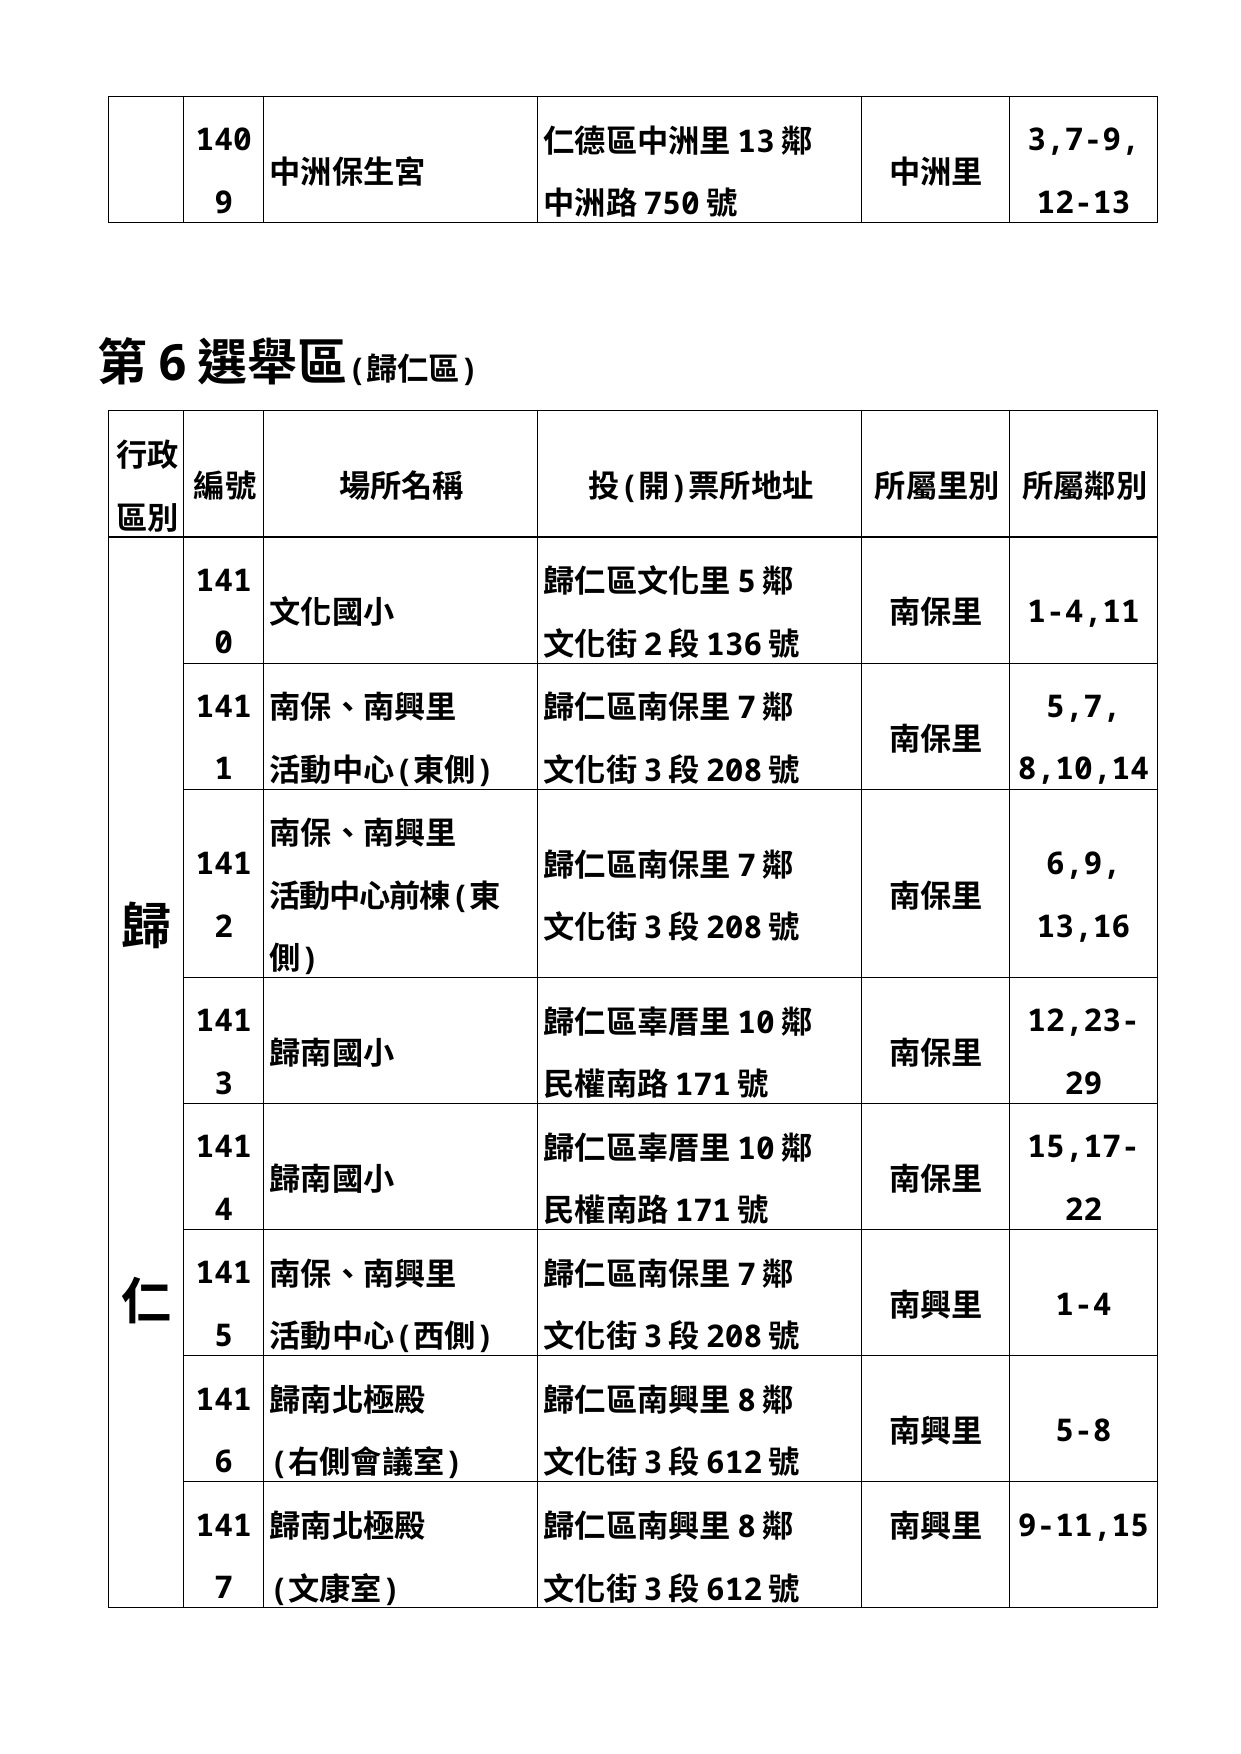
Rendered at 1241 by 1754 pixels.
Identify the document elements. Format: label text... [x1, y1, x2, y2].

table_cell 1-4,11 [1010, 538, 1157, 662]
table_cell 1-4 [1010, 1230, 1157, 1355]
table_cell 南保里 [862, 1104, 1009, 1229]
text 第6選舉區(歸仁區) [97, 285, 1161, 410]
table_header 所屬里別 [862, 411, 1009, 536]
table_cell 歸仁區辜厝里10鄰 民權南路171號 [538, 1104, 861, 1229]
table_cell 3,7-9, 12-13 [1010, 97, 1157, 222]
table_cell 中洲里 [862, 97, 1009, 222]
table_cell 南保、南興里 活動中心(西側) [264, 1230, 537, 1355]
table_cell 1413 [184, 978, 263, 1103]
table_cell 南保里 [862, 664, 1009, 788]
table_cell 15,17-22 [1010, 1104, 1157, 1229]
table_cell 歸 仁 [109, 538, 183, 1607]
table_cell 5-8 [1010, 1356, 1157, 1481]
table_cell 5,7, 8,10,14 [1010, 664, 1157, 788]
table_cell 南保、南興里 活動中心前棟(東側) [264, 790, 537, 977]
table_cell 歸仁區辜厝里10鄰 民權南路171號 [538, 978, 861, 1103]
table_cell 1416 [184, 1356, 263, 1481]
table_cell 仁德區中洲里13鄰 中洲路750號 [538, 97, 861, 222]
table_cell 歸南國小 [264, 978, 537, 1103]
table_cell 歸仁區南保里7鄰 文化街3段208號 [538, 1230, 861, 1355]
table_cell 南興里 [862, 1230, 1009, 1355]
table_header 行政 區別 [109, 411, 183, 536]
table_cell 1411 [184, 664, 263, 788]
table_header 所屬鄰別 [1010, 411, 1157, 536]
table_cell 6,9, 13,16 [1010, 790, 1157, 977]
table_cell 南保里 [862, 790, 1009, 977]
table_cell 歸仁區文化里5鄰 文化街2段136號 [538, 538, 861, 662]
table_cell [109, 97, 183, 222]
table_cell 歸仁區南保里7鄰 文化街3段208號 [538, 790, 861, 977]
table_cell 南保里 [862, 978, 1009, 1103]
table_cell 1417 [184, 1482, 263, 1607]
table_header 投(開)票所地址 [538, 411, 861, 536]
table_header 場所名稱 [264, 411, 537, 536]
table_cell 歸仁區南興里8鄰 文化街3段612號 [538, 1482, 861, 1607]
table_cell 12,23-29 [1010, 978, 1157, 1103]
table_cell 1412 [184, 790, 263, 977]
table_cell 南保里 [862, 538, 1009, 662]
table_cell 中洲保生宮 [264, 97, 537, 222]
table_cell 南興里 [862, 1356, 1009, 1481]
table_cell 歸南國小 [264, 1104, 537, 1229]
table_cell 1410 [184, 538, 263, 662]
table_header 編號 [184, 411, 263, 536]
table_cell 歸南北極殿 (右側會議室) [264, 1356, 537, 1481]
table_cell 1414 [184, 1104, 263, 1229]
table_cell 9-11,15 [1010, 1482, 1157, 1607]
table_cell 歸仁區南保里7鄰 文化街3段208號 [538, 664, 861, 788]
table_cell 南保、南興里 活動中心(東側) [264, 664, 537, 788]
table_cell 南興里 [862, 1482, 1009, 1607]
table_cell 1409 [184, 97, 263, 222]
table_cell 文化國小 [264, 538, 537, 662]
table_cell 歸仁區南興里8鄰 文化街3段612號 [538, 1356, 861, 1481]
table_cell 1415 [184, 1230, 263, 1355]
table_cell 歸南北極殿 (文康室) [264, 1482, 537, 1607]
